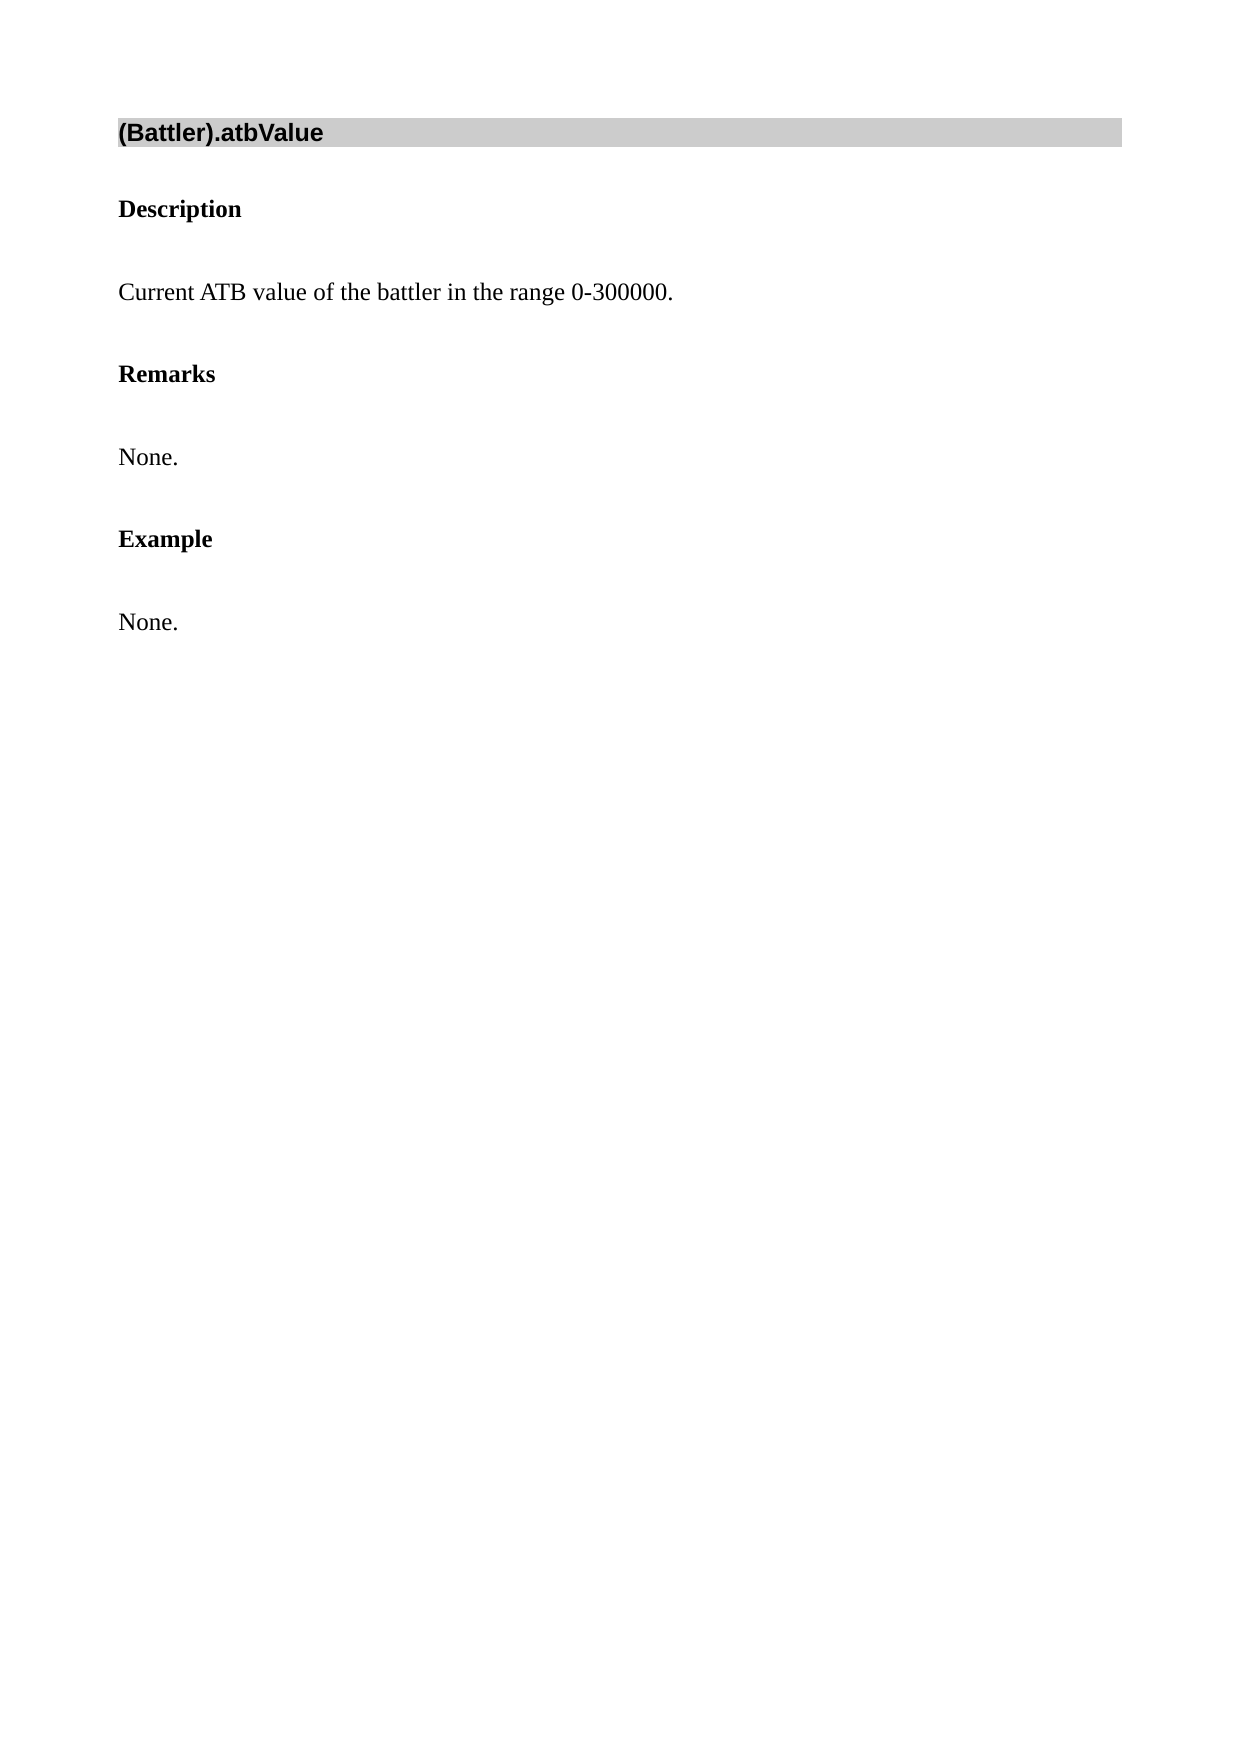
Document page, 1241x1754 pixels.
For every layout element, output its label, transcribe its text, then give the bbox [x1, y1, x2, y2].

text None. [118, 607, 1122, 636]
text Example [118, 524, 1122, 553]
text Remarks [118, 359, 1122, 388]
subtitle (Battler).atbValue [118, 118, 1122, 147]
text Current ATB value of the battler in the range 0-300000. [118, 277, 1122, 306]
text None. [118, 442, 1122, 471]
text Description [118, 194, 1122, 223]
